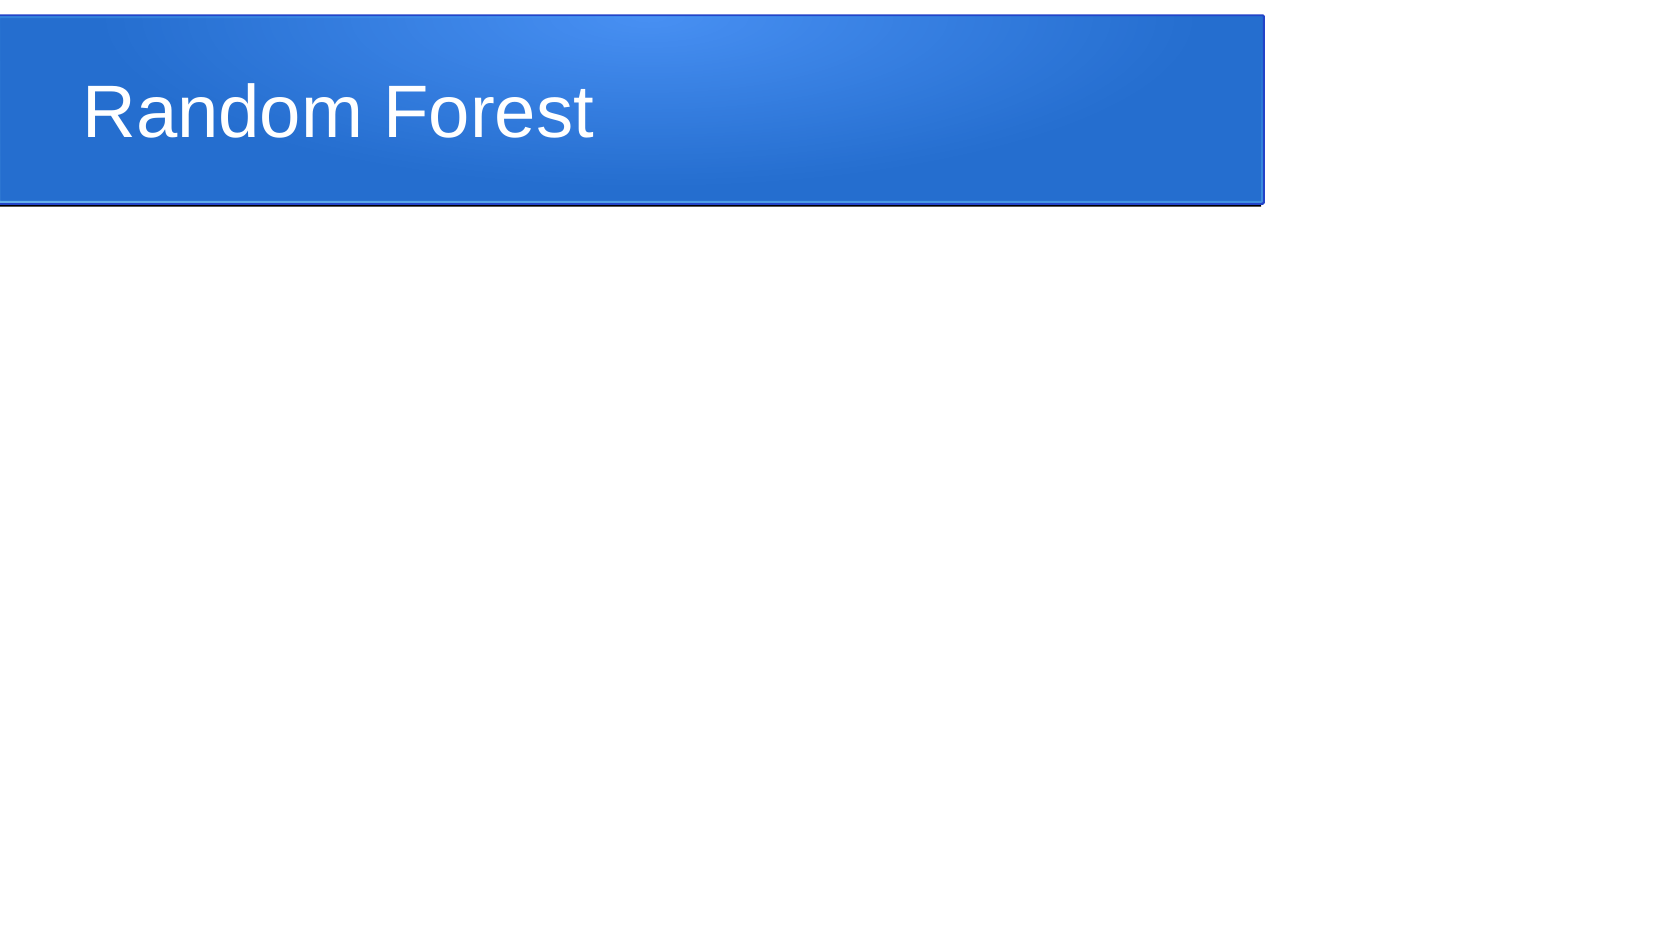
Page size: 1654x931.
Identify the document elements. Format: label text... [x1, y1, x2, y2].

title Random Forest [82, 35, 1235, 189]
